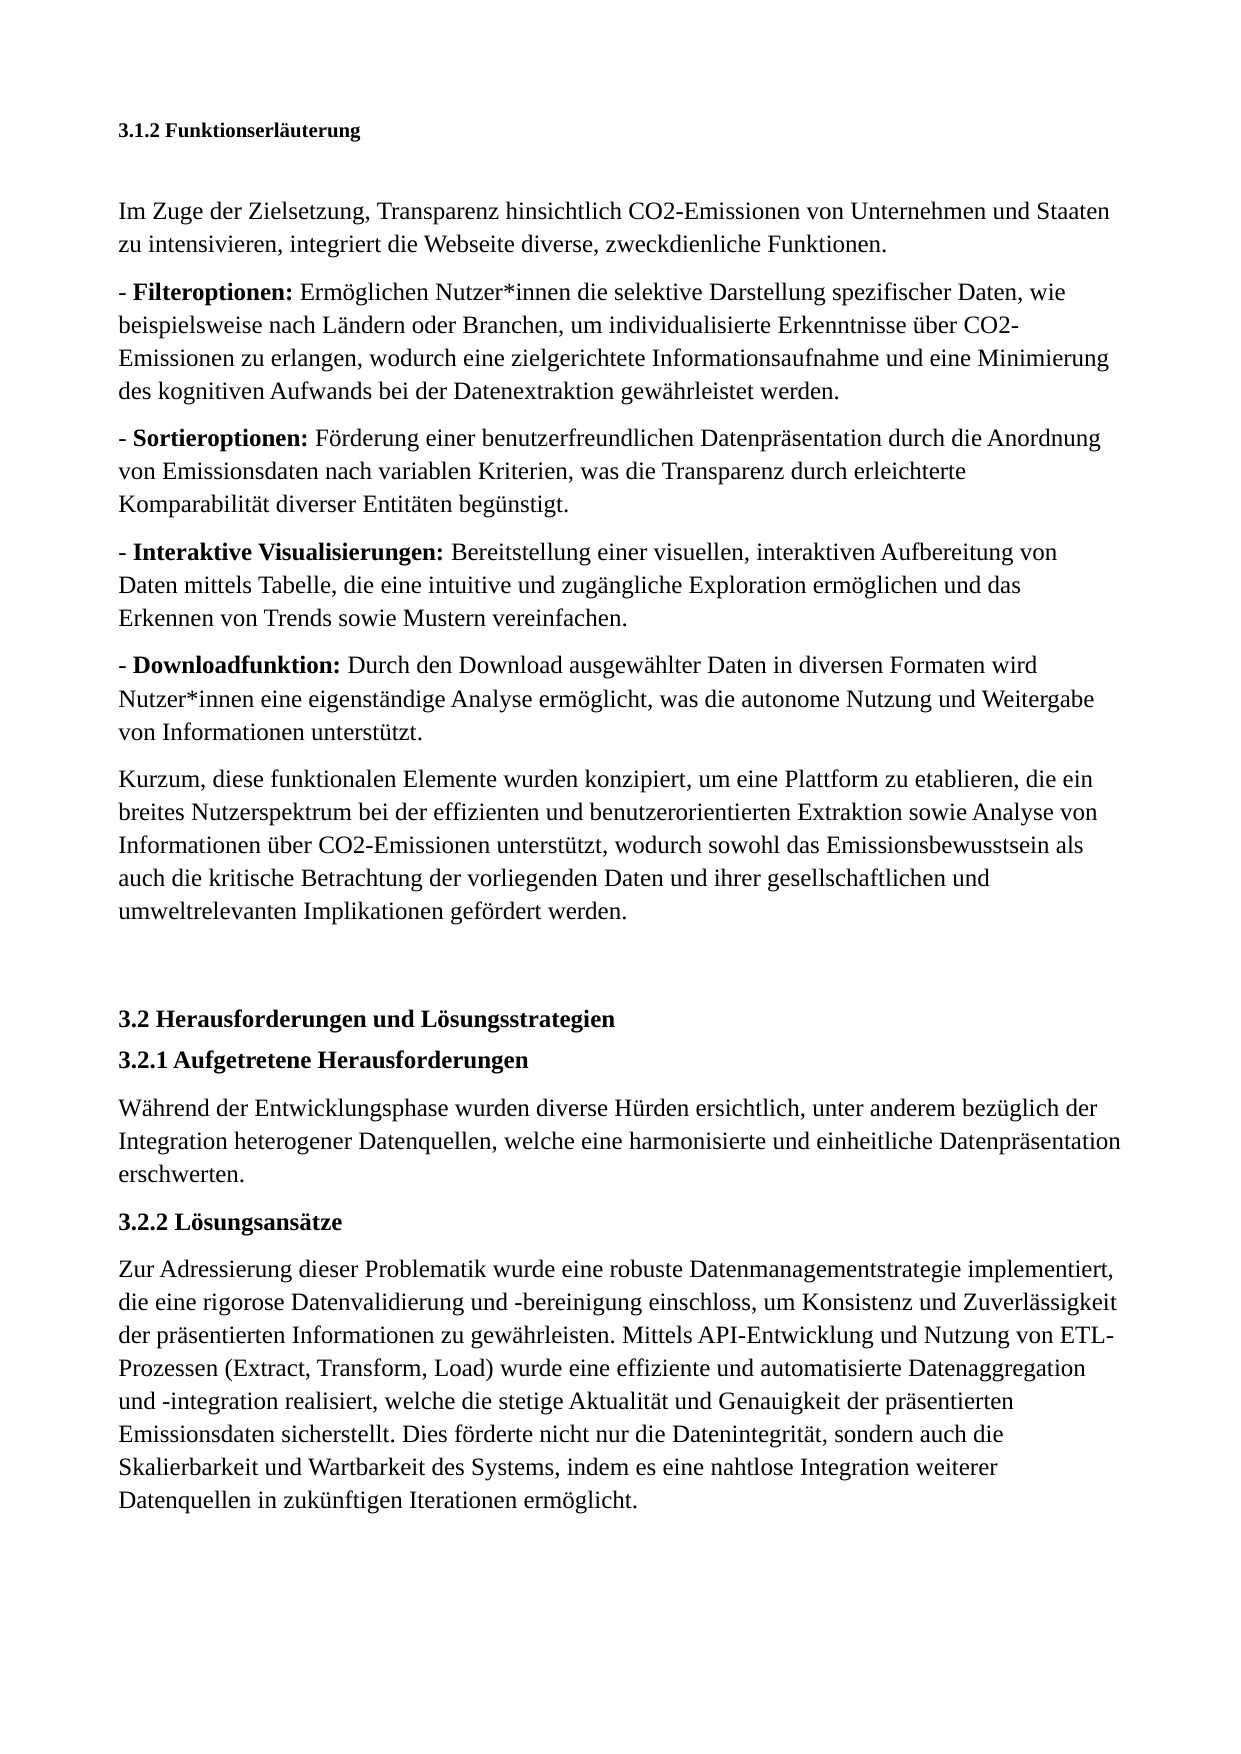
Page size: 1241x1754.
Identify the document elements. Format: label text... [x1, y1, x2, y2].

subtitle 3.1.2 Funktionserläuterung [118, 118, 1122, 142]
text - Sortieroptionen: Förderung einer benutzerfreundlichen Datenpräsentation durch die Anordnung von Emissionsdaten nach variablen Kriterien, was die Transparenz durch erleichterte Komparabilität diverser Entitäten begünstigt. [118, 423, 1122, 518]
text Während der Entwicklungsphase wurden diverse Hürden ersichtlich, unter anderem bezüglich der Integration heterogener Datenquellen, welche eine harmonisierte und einheitliche Datenpräsentation erschwerten. [118, 1093, 1122, 1188]
text - Interaktive Visualisierungen: Bereitstellung einer visuellen, interaktiven Aufbereitung von Daten mittels Tabelle, die eine intuitive und zugängliche Exploration ermöglichen und das Erkennen von Trends sowie Mustern vereinfachen. [118, 537, 1122, 632]
text Im Zuge der Zielsetzung, Transparenz hinsichtlich CO2-Emissionen von Unternehmen und Staaten zu intensivieren, integriert die Webseite diverse, zweckdienliche Funktionen. [118, 196, 1122, 258]
text 3.2.1 Aufgetretene Herausforderungen [118, 1045, 1122, 1074]
text - Filteroptionen: Ermöglichen Nutzer*innen die selektive Darstellung spezifischer Daten, wie beispielsweise nach Ländern oder Branchen, um individualisierte Erkenntnisse über CO2-Emissionen zu erlangen, wodurch eine zielgerichtete Informationsaufnahme und eine Minimierung des kognitiven Aufwands bei der Datenextraktion gewährleistet werden. [118, 277, 1122, 404]
text - Downloadfunktion: Durch den Download ausgewählter Daten in diversen Formaten wird Nutzer*innen eine eigenständige Analyse ermöglicht, was die autonome Nutzung und Weitergabe von Informationen unterstützt. [118, 651, 1122, 745]
text Kurzum, diese funktionalen Elemente wurden konzipiert, um eine Plattform zu etablieren, die ein breites Nutzerspektrum bei der effizienten und benutzerorientierten Extraktion sowie Analyse von Informationen über CO2-Emissionen unterstützt, wodurch sowohl das Emissionsbewusstsein als auch die kritische Betrachtung der vorliegenden Daten und ihrer gesellschaftlichen und umweltrelevanten Implikationen gefördert werden. [118, 764, 1122, 925]
subtitle 3.2 Herausforderungen und Lösungsstrategien [118, 1004, 1122, 1033]
text Zur Adressierung dieser Problematik wurde eine robuste Datenmanagementstrategie implementiert, die eine rigorose Datenvalidierung und -bereinigung einschloss, um Konsistenz und Zuverlässigkeit der präsentierten Informationen zu gewährleisten. Mittels API-Entwicklung und Nutzung von ETL-Prozessen (Extract, Transform, Load) wurde eine effiziente und automatisierte Datenaggregation und -integration realisiert, welche die stetige Aktualität und Genauigkeit der präsentierten Emissionsdaten sicherstellt. Dies förderte nicht nur die Datenintegrität, sondern auch die Skalierbarkeit und Wartbarkeit des Systems, indem es eine nahtlose Integration weiterer Datenquellen in zukünftigen Iterationen ermöglicht. [118, 1254, 1122, 1514]
text 3.2.2 Lösungsansätze [118, 1207, 1122, 1235]
